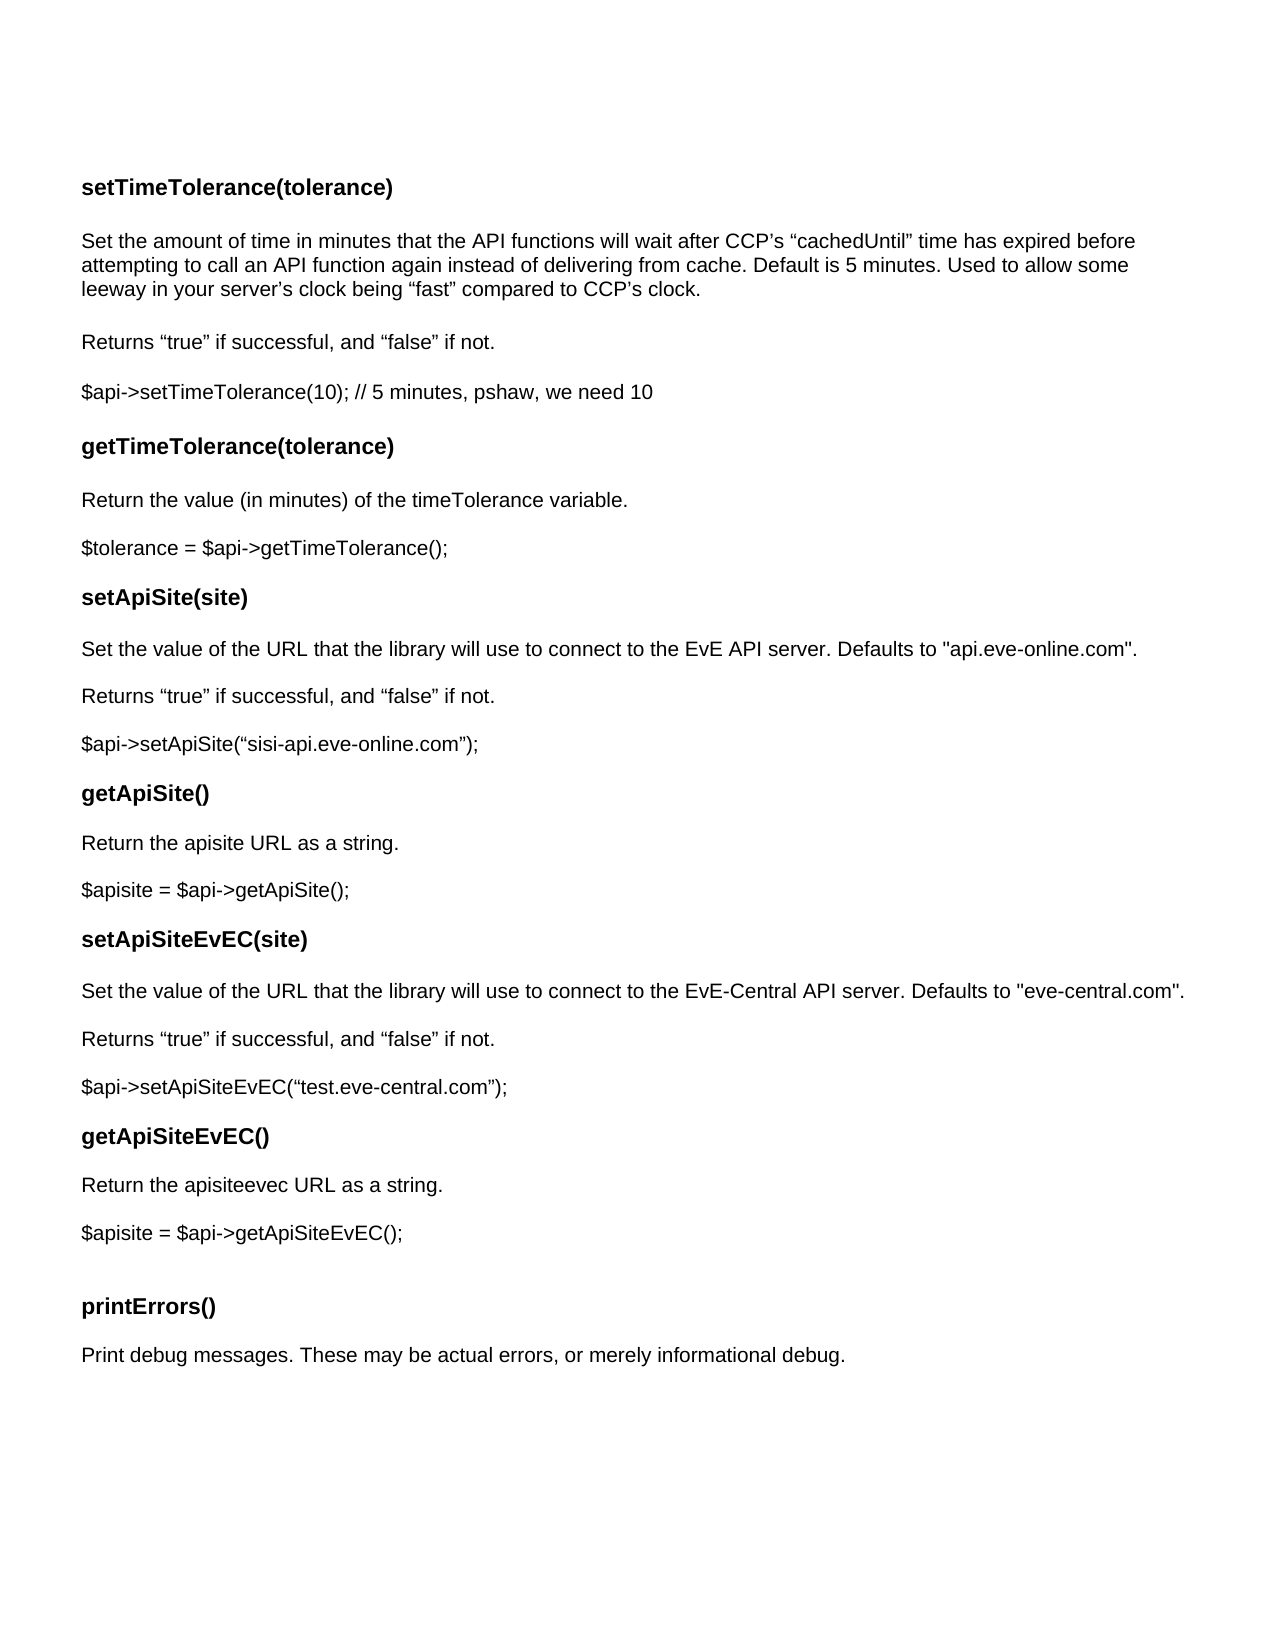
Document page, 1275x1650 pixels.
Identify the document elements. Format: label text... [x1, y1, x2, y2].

text setApiSite(site) [81, 584, 1198, 610]
text Return the apisiteevec URL as a string. [81, 1173, 1198, 1197]
text Set the value of the URL that the library will use to connect to the EvE API server. Defaults to "api.eve-online.com". [81, 636, 1198, 660]
text $api->setTimeTolerance(10); // 5 minutes, pshaw, we need 10 [81, 380, 1198, 404]
text Returns “true” if successful, and “false” if not. [81, 1027, 1198, 1051]
text Returns “true” if successful, and “false” if not. [81, 330, 1198, 354]
text Set the amount of time in minutes that the API functions will wait after CCP’s “cachedUntil” time has expired before attempting to call an API function again instead of delivering from cache. Default is 5 minutes. Used to allow some leeway in your server’s clock being “fast” compared to CCP’s clock. [81, 229, 1198, 301]
text Return the value (in minutes) of the timeTolerance variable. [81, 488, 1198, 512]
text getApiSite() [81, 780, 1198, 806]
text $api->setApiSite(“sisi-api.eve-online.com”); [81, 732, 1198, 756]
text Return the apisite URL as a string. [81, 830, 1198, 854]
text setApiSiteEvEC(site) [81, 926, 1198, 953]
text $api->setApiSiteEvEC(“test.eve-central.com”); [81, 1075, 1198, 1099]
text setTimeTolerance(tolerance) [81, 174, 1198, 200]
text Print debug messages. These may be actual errors, or merely informational debug. [81, 1343, 1198, 1367]
text printErrors() [81, 1293, 1198, 1319]
text Returns “true” if successful, and “false” if not. [81, 684, 1198, 708]
text Set the value of the URL that the library will use to connect to the EvE-Central API server. Defaults to "eve-central.com". [81, 979, 1198, 1003]
text $apisite = $api->getApiSiteEvEC(); [81, 1221, 1198, 1245]
text getTimeTolerance(tolerance) [81, 433, 1198, 459]
text getApiSiteEvEC() [81, 1123, 1198, 1149]
text $apisite = $api->getApiSite(); [81, 878, 1198, 902]
text $tolerance = $api->getTimeTolerance(); [81, 536, 1198, 560]
